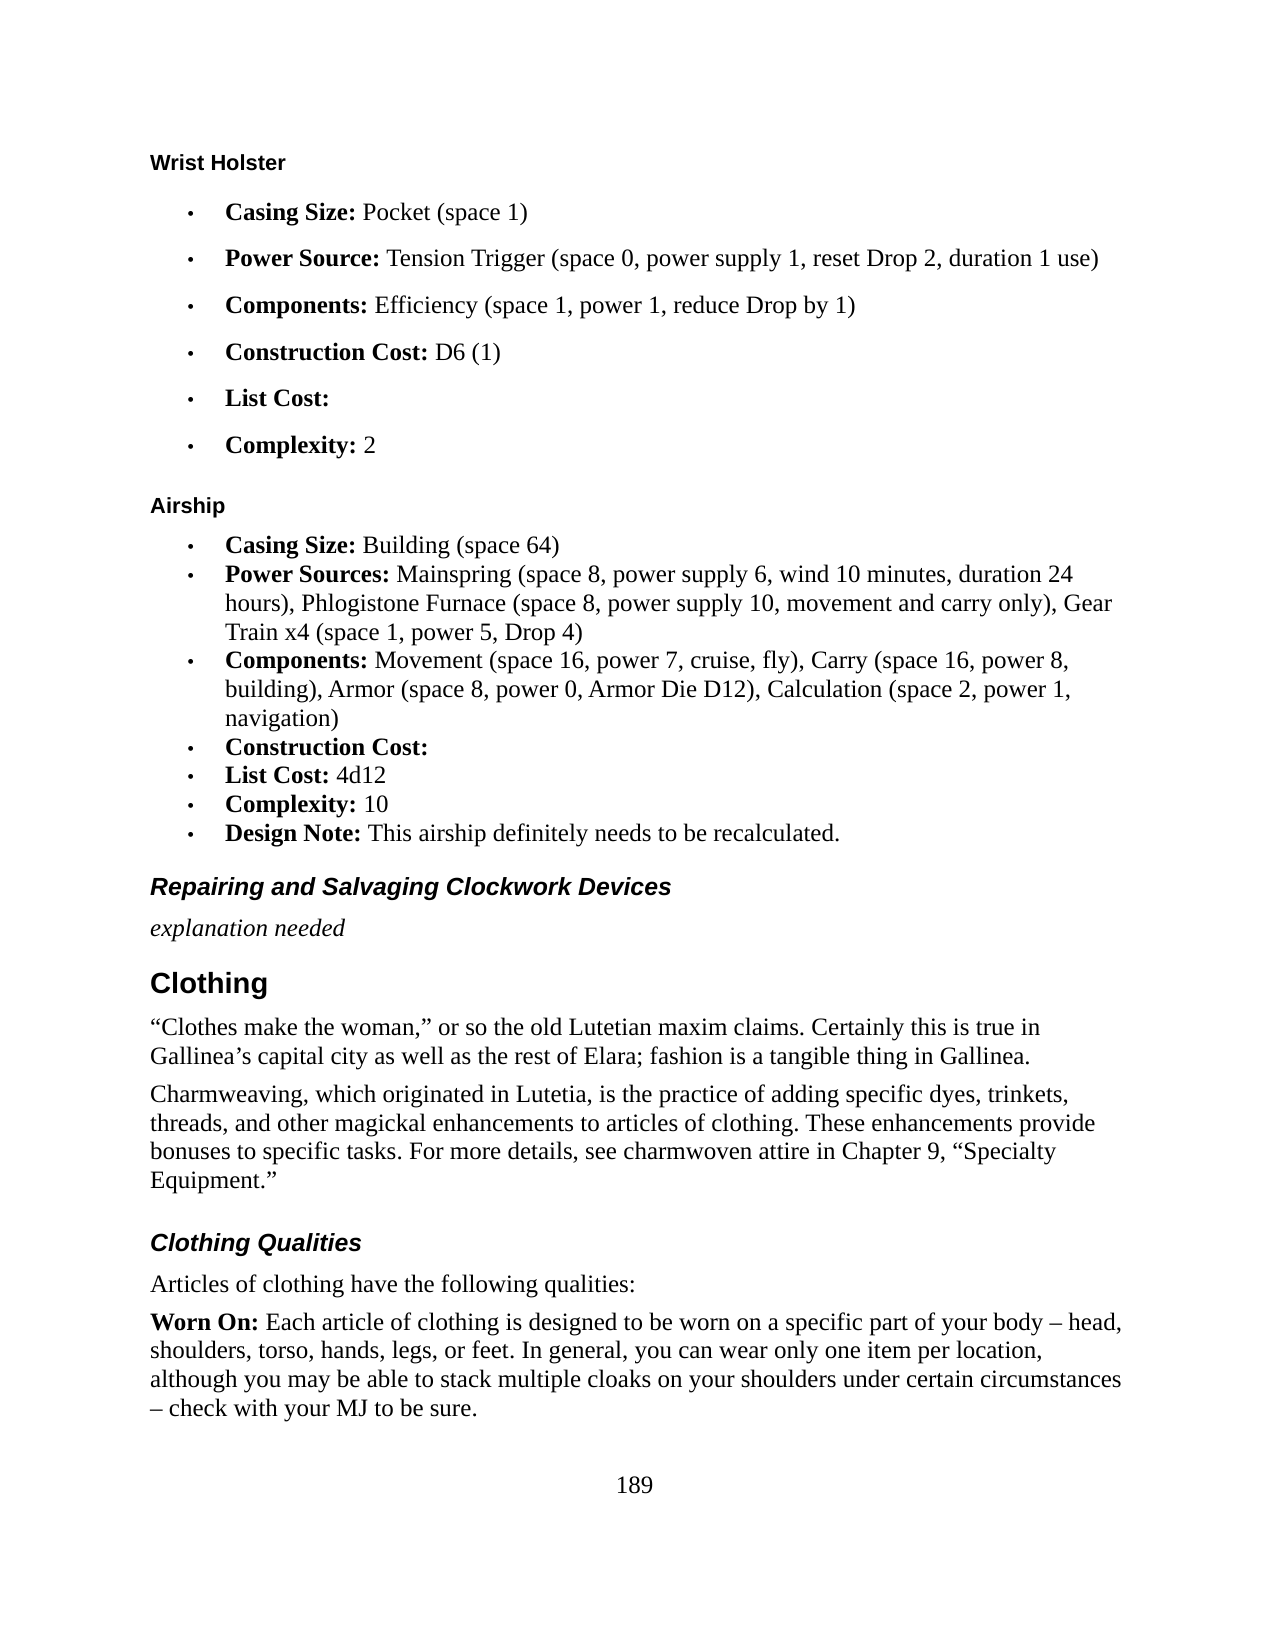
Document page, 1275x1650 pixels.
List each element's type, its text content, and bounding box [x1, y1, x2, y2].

list Power Sources: Mainspring (space 8, power supply 6, wind 10 minutes, duration 24 hours), Phlogistone Furnace (space 8, power supply 10, movement and carry only), Gear Train x4 (space 1, power 5, Drop 4) [187, 559, 1125, 645]
list Construction Cost: [187, 732, 1125, 760]
list Construction Cost: D6 (1) [187, 337, 1125, 365]
list Casing Size: Pocket (space 1) [187, 197, 1125, 225]
list Power Source: Tension Trigger (space 0, power supply 1, reset Drop 2, duration 1 use) [187, 243, 1125, 272]
list List Cost: 4d12 [187, 760, 1125, 789]
text Charmweaving, which originated in Lutetia, is the practice of adding specific dyes, trinkets, threads, and other magickal enhancements to articles of clothing. These enhancements provide bonuses to specific tasks. For more details, see charmwoven attire in Chapter 9, “Specialty Equipment.” [150, 1079, 1125, 1194]
text Worn On: Each article of clothing is designed to be worn on a specific part of your body – head, shoulders, torso, hands, legs, or feet. In general, you can wear only one item per location, although you may be able to stack multiple cloaks on your shoulders under certain circumstances – check with your MJ to be sure. [150, 1307, 1125, 1422]
text “Clothes make the woman,” or so the old Lutetian maxim claims. Certainly this is true in Gallinea’s capital city as well as the rest of Elara; fashion is a tangible thing in Gallinea. [150, 1012, 1125, 1070]
subtitle Wrist Holster [150, 150, 1125, 175]
list Components: Movement (space 16, power 7, cruise, fly), Carry (space 16, power 8, building), Armor (space 8, power 0, Armor Die D12), Calculation (space 2, power 1, navigation) [187, 645, 1125, 732]
subtitle Repairing and Salvaging Clockwork Devices [150, 872, 1125, 900]
list Casing Size: Building (space 64) [187, 530, 1125, 559]
subtitle Clothing Qualities [150, 1228, 1125, 1256]
list Design Note: This airship definitely needs to be recalculated. [187, 818, 1125, 847]
subtitle Airship [150, 493, 1125, 518]
text Articles of clothing have the following qualities: [150, 1269, 1125, 1298]
subtitle Clothing [150, 966, 1125, 1000]
list Complexity: 2 [187, 430, 1125, 459]
list List Cost: [187, 383, 1125, 412]
text explanation needed [150, 913, 1125, 941]
list Complexity: 10 [187, 789, 1125, 818]
list Components: Efficiency (space 1, power 1, reduce Drop by 1) [187, 290, 1125, 319]
